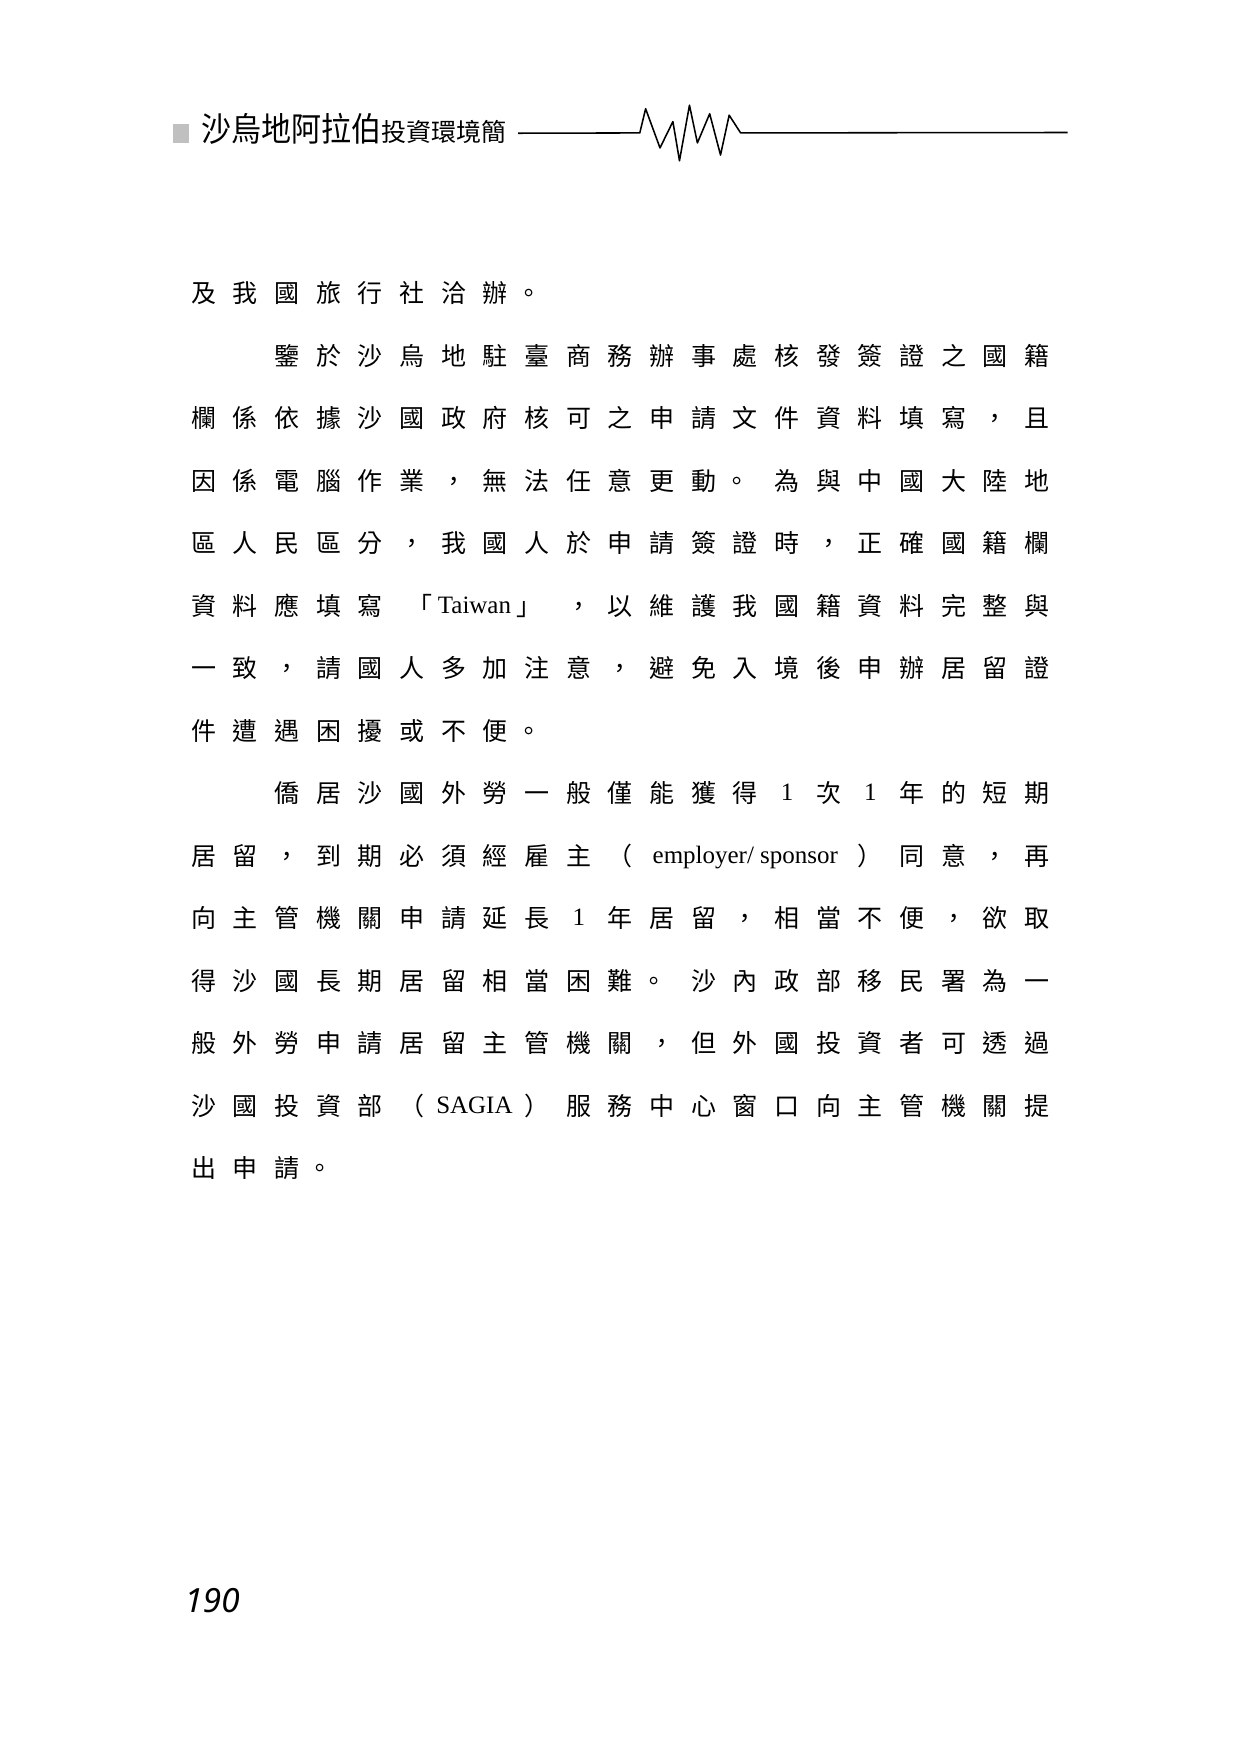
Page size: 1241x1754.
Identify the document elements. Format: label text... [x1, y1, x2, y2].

text 僑居沙國外勞一般僅能獲得1次1年的短期居留，到期必須經雇主（employer/ sponsor）同意，再向主管機關申請延長1年居留，相當不便，欲取得沙國長期居留相當困難。沙內政部移民署為一般外勞申請居留主管機關，但外國投資者可透過沙國投資部（SAGIA）服務中心窗口向主管機關提出申請。 [183, 750, 1058, 1188]
text 鑒於沙烏地駐臺商務辦事處核發簽證之國籍欄係依據沙國政府核可之申請文件資料填寫，且因係電腦作業，無法任意更動。為與中國大陸地區人民區分，我國人於申請簽證時，正確國籍欄資料應填寫「Taiwan」，以維護我國籍資料完整與一致，請國人多加注意，避免入境後申辦居留證件遭遇困擾或不便。 [183, 313, 1058, 750]
text 及我國旅行社洽辦。 [183, 250, 1058, 313]
